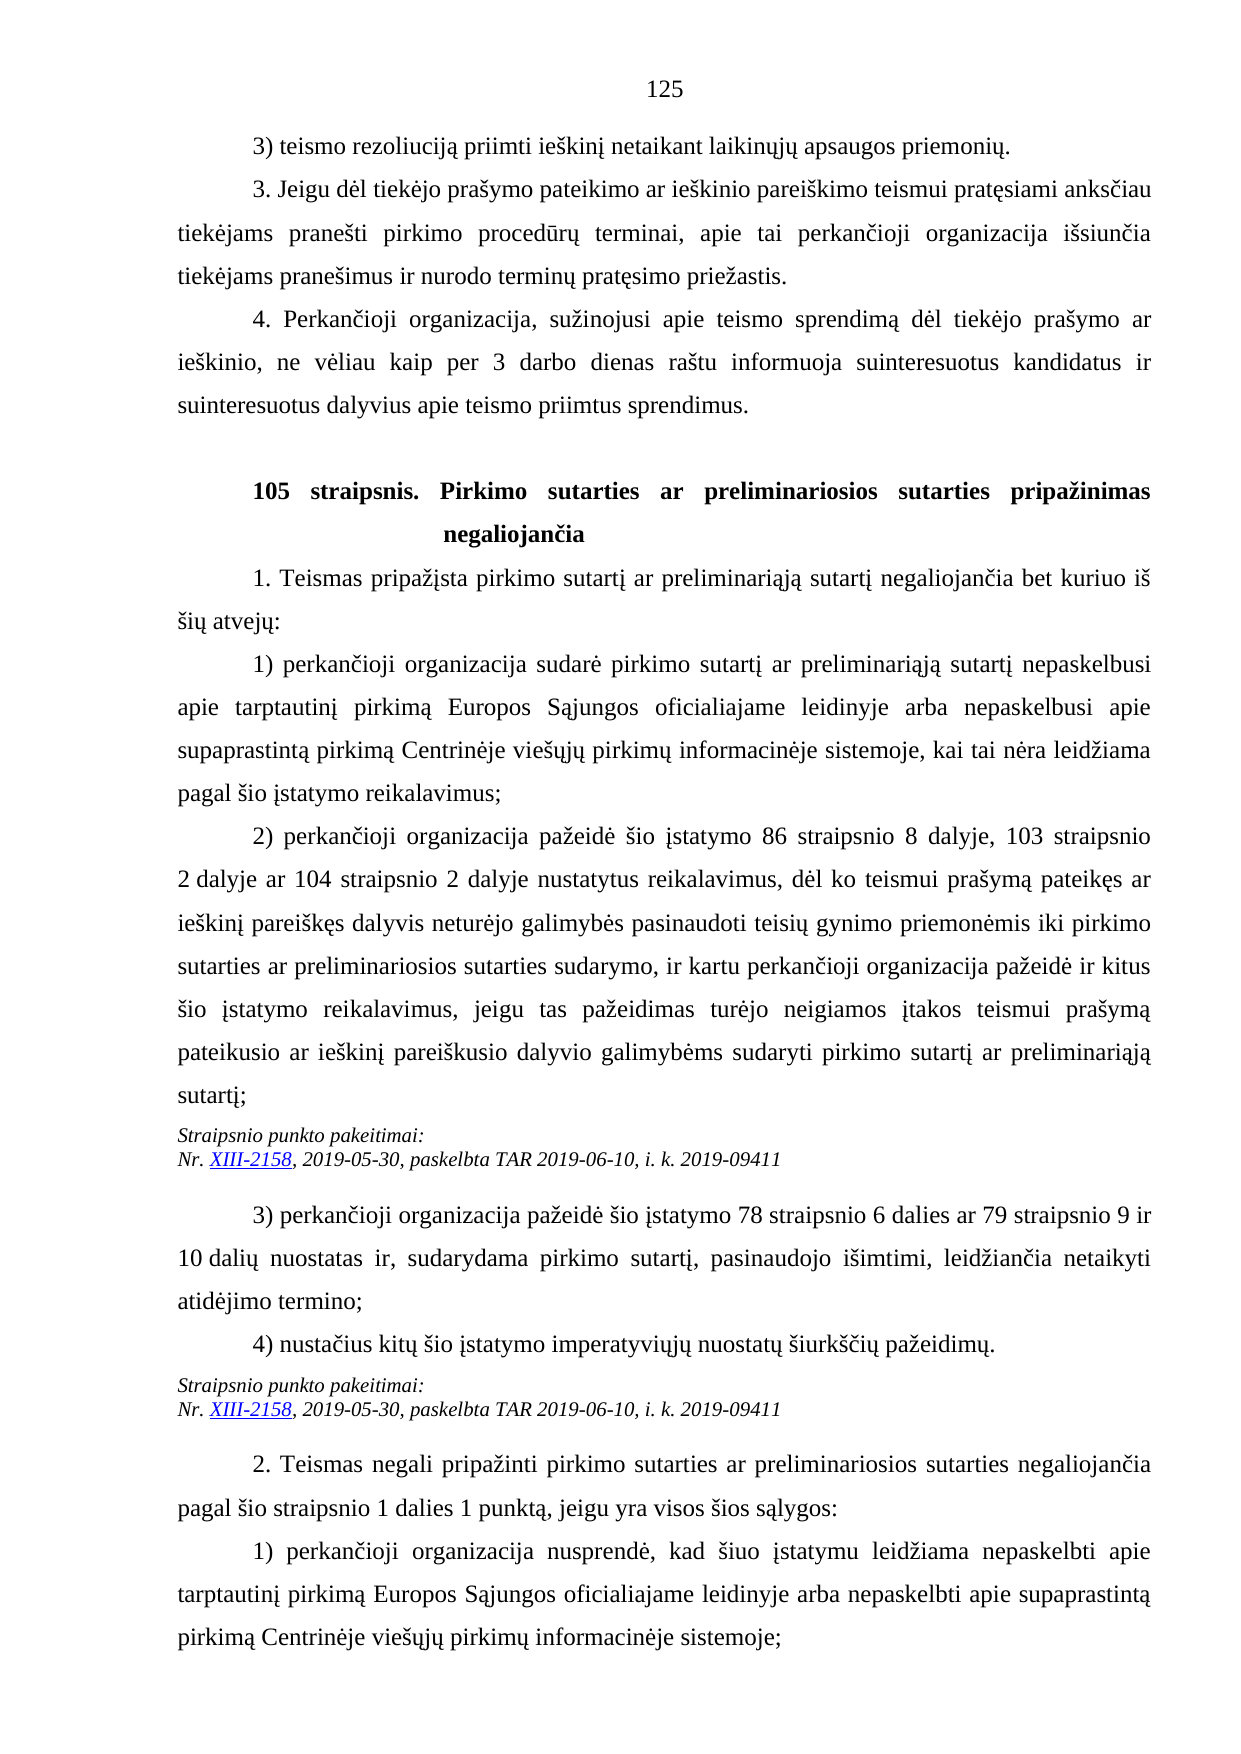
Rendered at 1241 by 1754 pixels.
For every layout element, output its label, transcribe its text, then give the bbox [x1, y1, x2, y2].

text 105 straipsnis. Pirkimo sutarties ar preliminariosios sutarties pripažinimas negaliojančia [252, 476, 1152, 548]
text 4) nustačius kitų šio įstatymo imperatyviųjų nuostatų šiurkščių pažeidimų. [177, 1329, 1152, 1358]
text 1) perkančioji organizacija nusprendė, kad šiuo įstatymu leidžiama nepaskelbti apie tarptautinį pirkimą Europos Sąjungos oficialiajame leidinyje arba nepaskelbti apie supaprastintą pirkimą Centrinėje viešųjų pirkimų informacinėje sistemoje; [177, 1536, 1152, 1651]
text Straipsnio punkto pakeitimai: [177, 1373, 1152, 1397]
text 3) perkančioji organizacija pažeidė šio įstatymo 78 straipsnio 6 dalies ar 79 straipsnio 9 ir 10 dalių nuostatas ir, sudarydama pirkimo sutartį, pasinaudojo išimtimi, leidžiančia netaikyti atidėjimo termino; [177, 1200, 1152, 1315]
text Straipsnio punkto pakeitimai: [177, 1123, 1152, 1147]
text 3) teismo rezoliuciją priimti ieškinį netaikant laikinųjų apsaugos priemonių. [177, 131, 1152, 160]
text Nr. XIII-2158, 2019-05-30, paskelbta TAR 2019-06-10, i. k. 2019-09411 [177, 1147, 1152, 1171]
text 2. Teismas negali pripažinti pirkimo sutarties ar preliminariosios sutarties negaliojančia pagal šio straipsnio 1 dalies 1 punktą, jeigu yra visos šios sąlygos: [177, 1449, 1152, 1521]
text 1) perkančioji organizacija sudarė pirkimo sutartį ar preliminariąją sutartį nepaskelbusi apie tarptautinį pirkimą Europos Sąjungos oficialiajame leidinyje arba nepaskelbusi apie supaprastintą pirkimą Centrinėje viešųjų pirkimų informacinėje sistemoje, kai tai nėra leidžiama pagal šio įstatymo reikalavimus; [177, 649, 1152, 807]
text 4. Perkančioji organizacija, sužinojusi apie teismo sprendimą dėl tiekėjo prašymo ar ieškinio, ne vėliau kaip per 3 darbo dienas raštu informuoja suinteresuotus kandidatus ir suinteresuotus dalyvius apie teismo priimtus sprendimus. [177, 304, 1152, 419]
text 3. Jeigu dėl tiekėjo prašymo pateikimo ar ieškinio pareiškimo teismui pratęsiami anksčiau tiekėjams pranešti pirkimo procedūrų terminai, apie tai perkančioji organizacija išsiunčia tiekėjams pranešimus ir nurodo terminų pratęsimo priežastis. [177, 174, 1152, 289]
text Nr. XIII-2158, 2019-05-30, paskelbta TAR 2019-06-10, i. k. 2019-09411 [177, 1397, 1152, 1421]
text 1. Teismas pripažįsta pirkimo sutartį ar preliminariąją sutartį negaliojančia bet kuriuo iš šių atvejų: [177, 563, 1152, 634]
text 2) perkančioji organizacija pažeidė šio įstatymo 86 straipsnio 8 dalyje, 103 straipsnio 2 dalyje ar 104 straipsnio 2 dalyje nustatytus reikalavimus, dėl ko teismui prašymą pateikęs ar ieškinį pareiškęs dalyvis neturėjo galimybės pasinaudoti teisių gynimo priemonėmis iki pirkimo sutarties ar preliminariosios sutarties sudarymo, ir kartu perkančioji organizacija pažeidė ir kitus šio įstatymo reikalavimus, jeigu tas pažeidimas turėjo neigiamos įtakos teismui prašymą pateikusio ar ieškinį pareiškusio dalyvio galimybėms sudaryti pirkimo sutartį ar preliminariąją sutartį; [177, 821, 1152, 1109]
